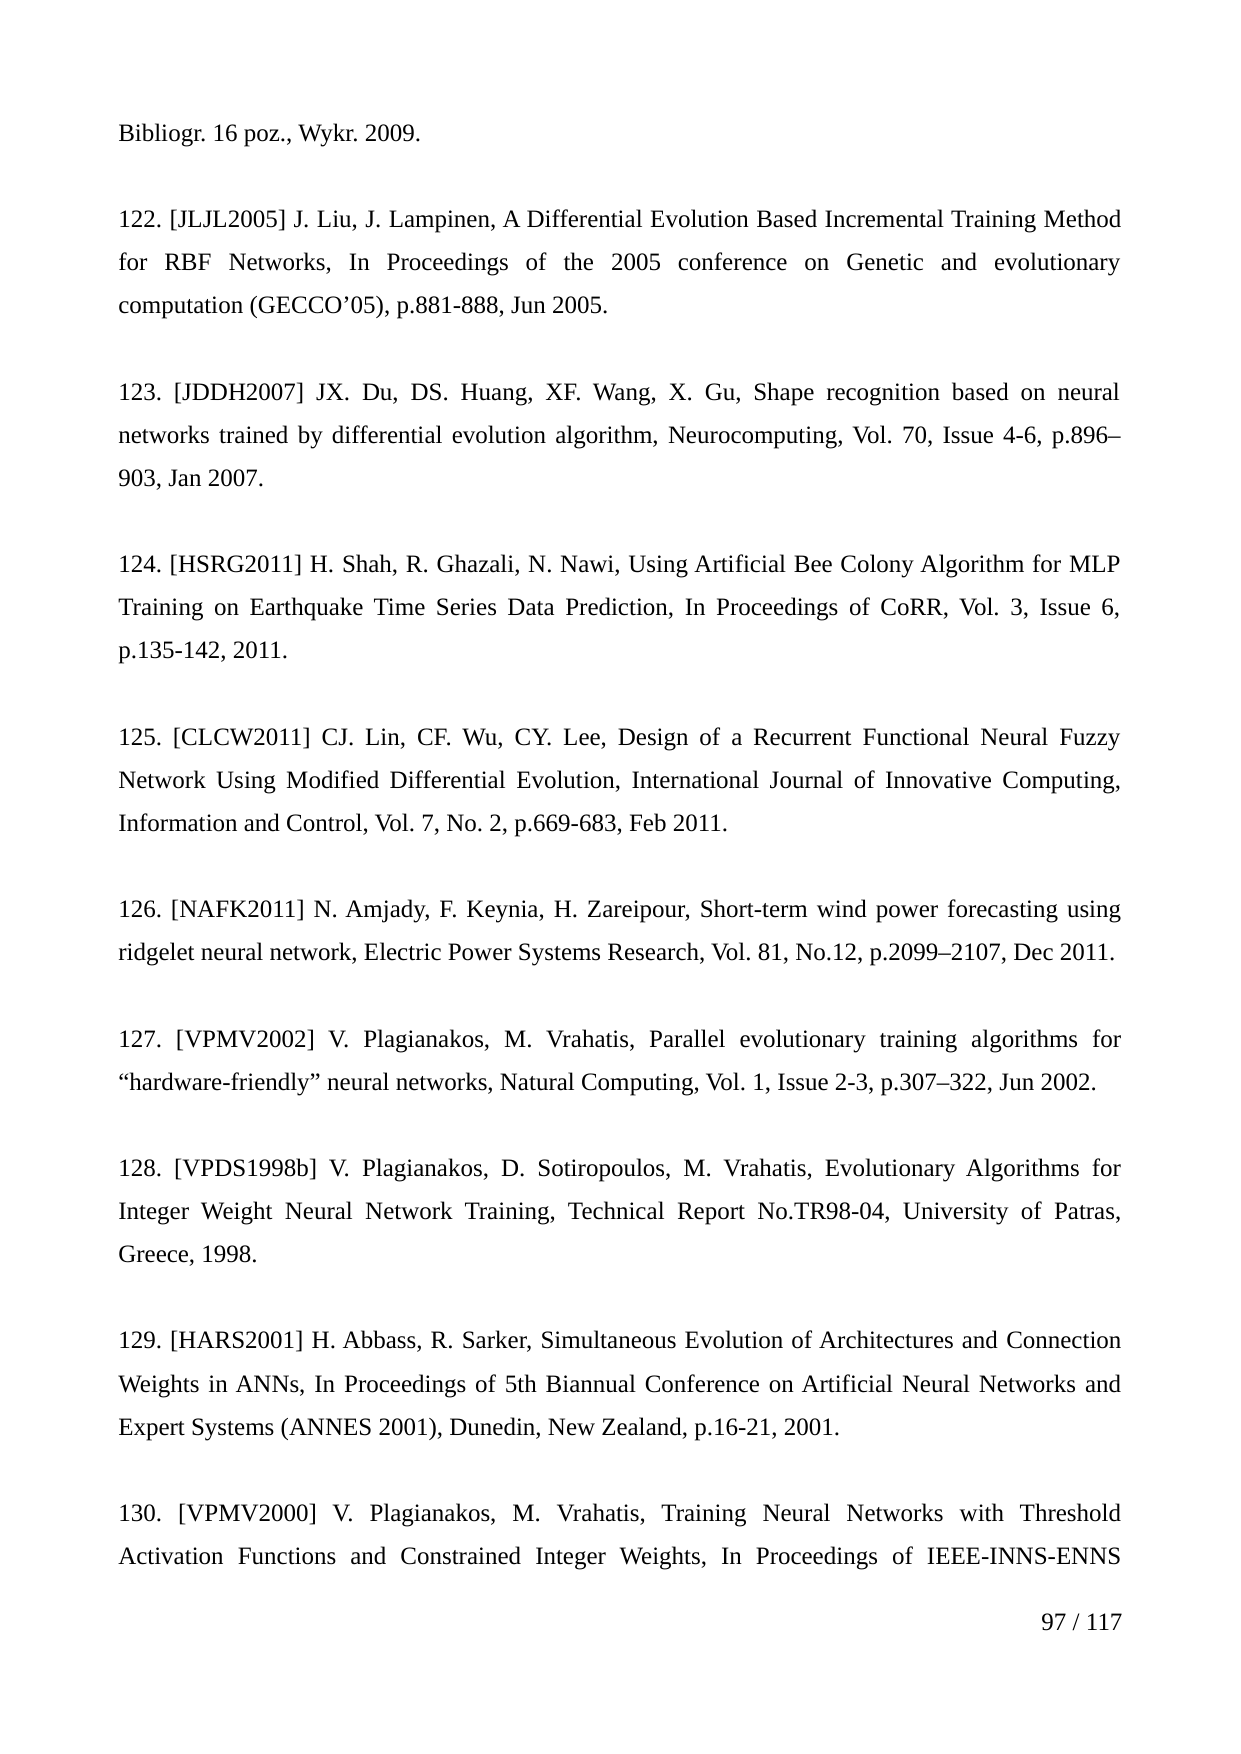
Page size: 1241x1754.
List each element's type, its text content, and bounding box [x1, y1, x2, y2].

text 126. [NAFK2011] N. Amjady, F. Keynia, H. Zareipour, Short-term wind power forecasting using ridgelet neural network, Electric Power Systems Research, Vol. 81, No.12, p.2099–2107, Dec 2011. [118, 894, 1122, 966]
text 130. [VPMV2000] V. Plagianakos, M. Vrahatis, Training Neural Networks with Threshold Activation Functions and Constrained Integer Weights, In Proceedings of IEEE-INNS-ENNS [118, 1498, 1122, 1570]
text 123. [JDDH2007] JX. Du, DS. Huang, XF. Wang, X. Gu, Shape recognition based on neural networks trained by differential evolution algorithm, Neurocomputing, Vol. 70, Issue 4-6, p.896–903, Jan 2007. [118, 377, 1122, 492]
text 128. [VPDS1998b] V. Plagianakos, D. Sotiropoulos, M. Vrahatis, Evolutionary Algorithms for Integer Weight Neural Network Training, Technical Report No.TR98-04, University of Patras, Greece, 1998. [118, 1153, 1122, 1268]
text Bibliogr. 16 poz., Wykr. 2009. [118, 118, 1122, 147]
text 125. [CLCW2011] CJ. Lin, CF. Wu, CY. Lee, Design of a Recurrent Functional Neural Fuzzy Network Using Modified Differential Evolution, International Journal of Innovative Computing, Information and Control, Vol. 7, No. 2, p.669-683, Feb 2011. [118, 722, 1122, 837]
text 124. [HSRG2011] H. Shah, R. Ghazali, N. Nawi, Using Artificial Bee Colony Algorithm for MLP Training on Earthquake Time Series Data Prediction, In Proceedings of CoRR, Vol. 3, Issue 6, p.135-142, 2011. [118, 549, 1122, 664]
text 122. [JLJL2005] J. Liu, J. Lampinen, A Differential Evolution Based Incremental Training Method for RBF Networks, In Proceedings of the 2005 conference on Genetic and evolutionary computation (GECCO’05), p.881-888, Jun 2005. [118, 204, 1122, 319]
text 127. [VPMV2002] V. Plagianakos, M. Vrahatis, Parallel evolutionary training algorithms for “hardware-friendly” neural networks, Natural Computing, Vol. 1, Issue 2-3, p.307–322, Jun 2002. [118, 1024, 1122, 1096]
text 129. [HARS2001] H. Abbass, R. Sarker, Simultaneous Evolution of Architectures and Connection Weights in ANNs, In Proceedings of 5th Biannual Conference on Artificial Neural Networks and Expert Systems (ANNES 2001), Dunedin, New Zealand, p.16-21, 2001. [118, 1326, 1122, 1441]
